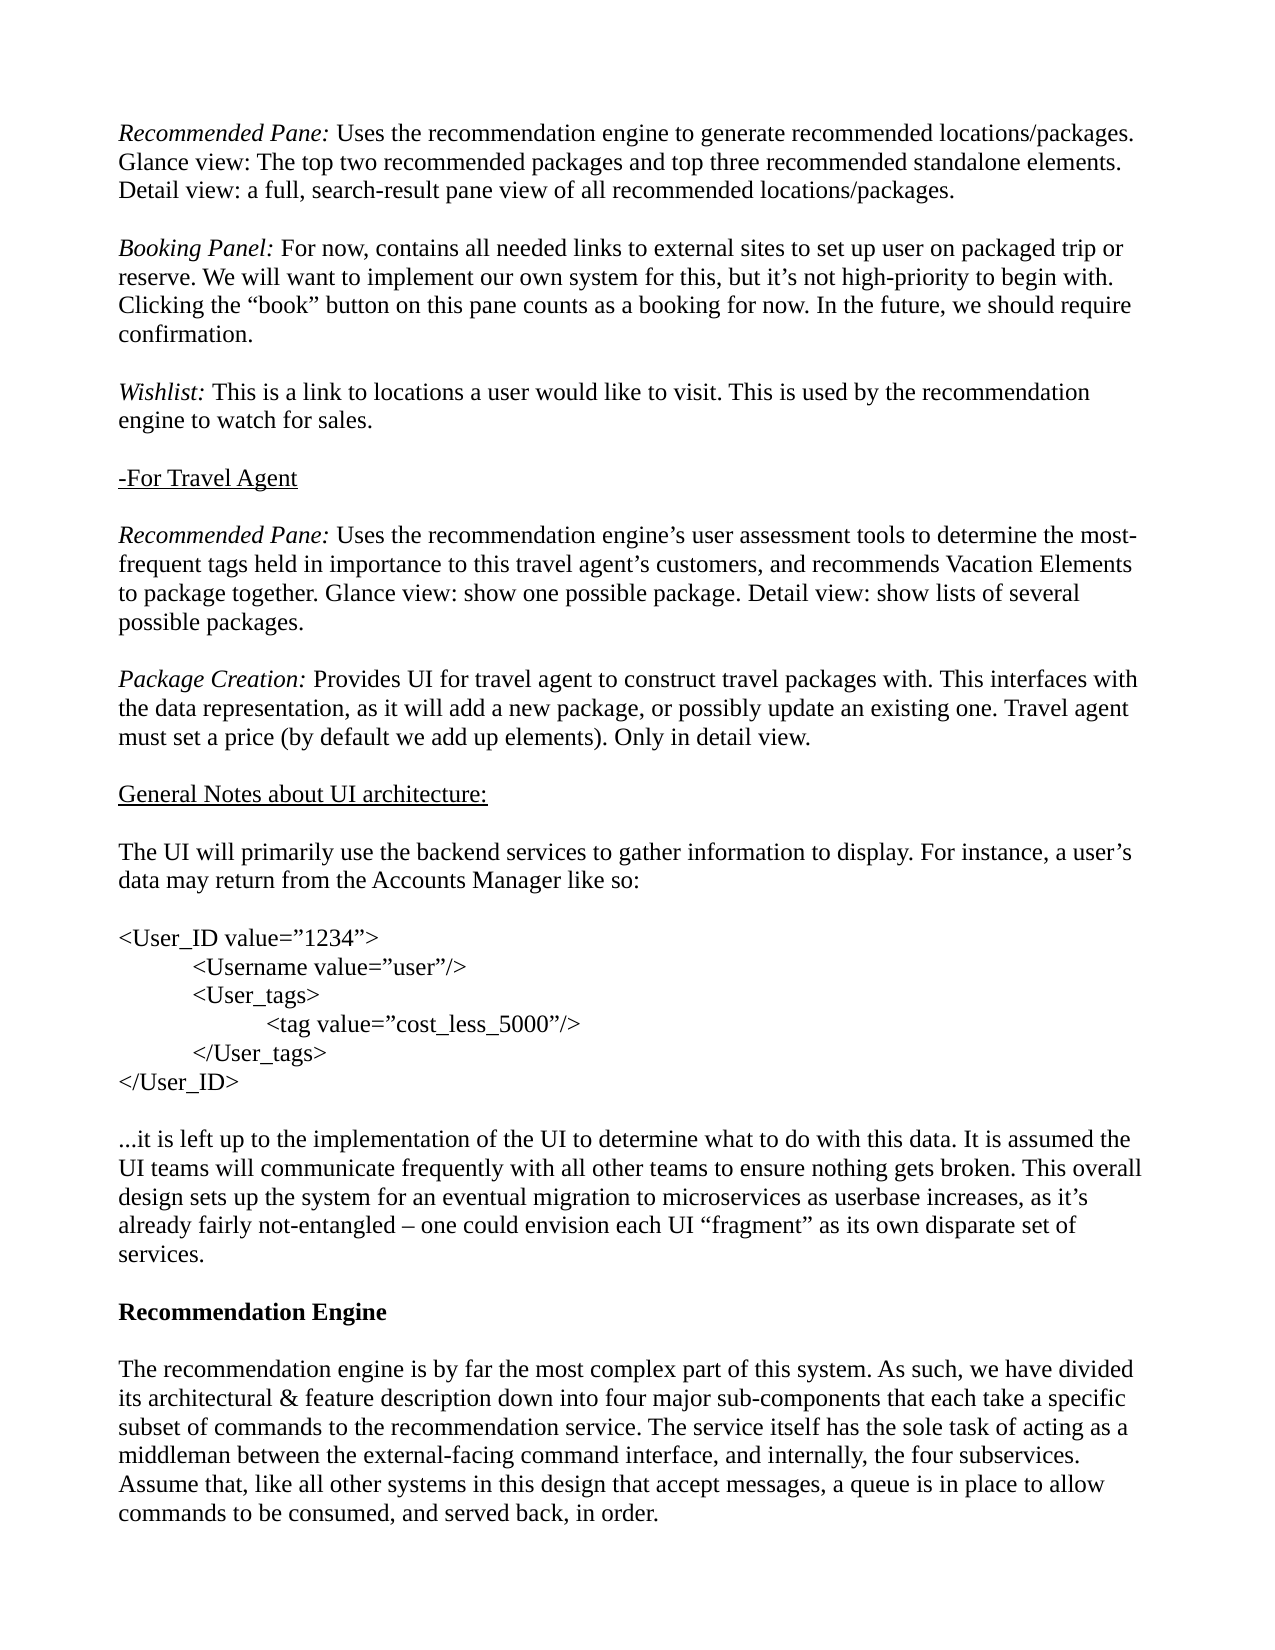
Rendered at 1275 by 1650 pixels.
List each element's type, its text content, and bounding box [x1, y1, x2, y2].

text Recommended Pane: Uses the recommendation engine’s user assessment tools to determine the most-frequent tags held in importance to this travel agent’s customers, and recommends Vacation Elements to package together. Glance view: show one possible package. Detail view: show lists of several possible packages. [118, 521, 1157, 636]
text </User_tags> [118, 1038, 1157, 1067]
text The UI will primarily use the backend services to gather information to display. For instance, a user’s data may return from the Accounts Manager like so: [118, 837, 1157, 894]
text <User_tags> [118, 981, 1157, 1009]
text <Username value=”user”/> [118, 952, 1157, 981]
text Booking Panel: For now, contains all needed links to external sites to set up user on packaged trip or reserve. We will want to implement our own system for this, but it’s not high-priority to begin with. Clicking the “book” button on this pane counts as a booking for now. In the future, we should require confirmation. [118, 233, 1157, 348]
text Recommendation Engine [118, 1297, 1157, 1326]
text General Notes about UI architecture: [118, 779, 1157, 808]
text Package Creation: Provides UI for travel agent to construct travel packages with. This interfaces with the data representation, as it will add a new package, or possibly update an existing one. Travel agent must set a price (by default we add up elements). Only in detail view. [118, 664, 1157, 751]
text <tag value=”cost_less_5000”/> [118, 1009, 1157, 1038]
text Recommended Pane: Uses the recommendation engine to generate recommended locations/packages. Glance view: The top two recommended packages and top three recommended standalone elements. Detail view: a full, search-result pane view of all recommended locations/packages. [118, 118, 1157, 204]
text ...it is left up to the implementation of the UI to determine what to do with this data. It is assumed the UI teams will communicate frequently with all other teams to ensure nothing gets broken. This overall design sets up the system for an eventual migration to microservices as userbase increases, as it’s already fairly not-entangled – one could envision each UI “fragment” as its own disparate set of services. [118, 1124, 1157, 1268]
text <User_ID value=”1234”> [118, 923, 1157, 952]
text The recommendation engine is by far the most complex part of this system. As such, we have divided its architectural & feature description down into four major sub-components that each take a specific subset of commands to the recommendation service. The service itself has the sole task of acting as a middleman between the external-facing command interface, and internally, the four subservices. Assume that, like all other systems in this design that accept messages, a queue is in place to allow commands to be consumed, and served back, in order. [118, 1354, 1157, 1527]
text Wishlist: This is a link to locations a user would like to visit. This is used by the recommendation engine to watch for sales. [118, 377, 1157, 434]
text </User_ID> [118, 1067, 1157, 1096]
text -For Travel Agent [118, 463, 1157, 492]
